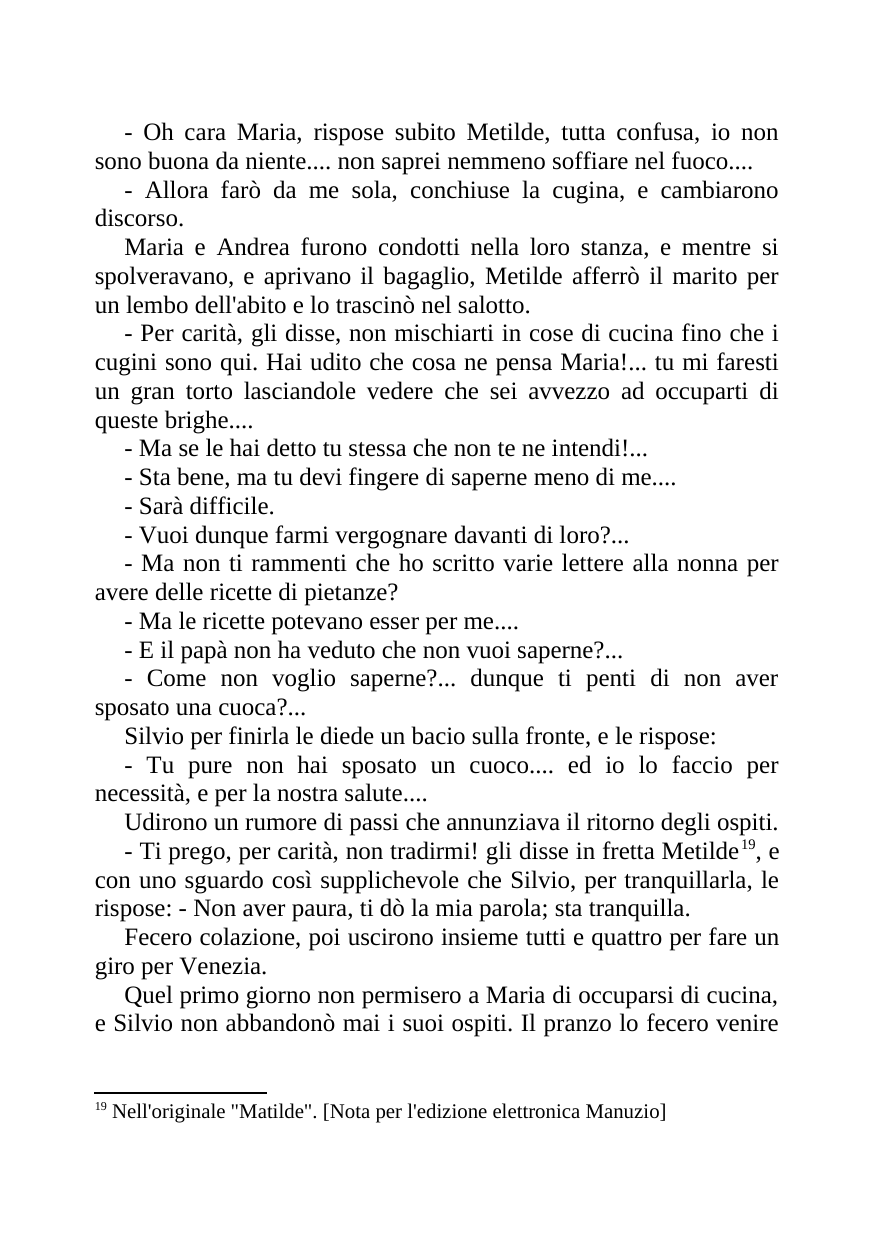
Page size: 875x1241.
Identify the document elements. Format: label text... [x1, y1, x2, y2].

text Nell'originale "Matilde". [Nota per l'edizione elettronica Manuzio] [94, 1099, 779, 1123]
text Fecero colazione, poi uscirono insieme tutti e quattro per fare un giro per Venezia. [94, 922, 779, 980]
text - Ti prego, per carità, non tradirmi! gli disse in fretta Metilde, e con uno sguardo così supplichevole che Silvio, per tranquillarla, le rispose: - Non aver paura, ti dò la mia parola; sta tranquilla. [94, 836, 779, 922]
text - Oh cara Maria, rispose subito Metilde, tutta confusa, io non sono buona da niente.... non saprei nemmeno soffiare nel fuoco.... [94, 117, 779, 175]
text Maria e Andrea furono condotti nella loro stanza, e mentre si spolveravano, e aprivano il bagaglio, Metilde afferrò il marito per un lembo dell'abito e lo trascinò nel salotto. [94, 232, 779, 318]
text - Sta bene, ma tu devi fingere di saperne meno di me.... [94, 462, 779, 491]
text - Come non voglio saperne?... dunque ti penti di non aver sposato una cuoca?... [94, 663, 779, 721]
text - Ma non ti rammenti che ho scritto varie lettere alla nonna per avere delle ricette di pietanze? [94, 548, 779, 606]
text - Ma le ricette potevano esser per me.... [94, 606, 779, 635]
text - Vuoi dunque farmi vergognare davanti di loro?... [94, 520, 779, 548]
text - Ma se le hai detto tu stessa che non te ne intendi!... [94, 433, 779, 462]
text - Sarà difficile. [94, 491, 779, 520]
text Udirono un rumore di passi che annunziava il ritorno degli ospiti. [94, 807, 779, 836]
text - Allora farò da me sola, conchiuse la cugina, e cambiarono discorso. [94, 175, 779, 232]
text - E il papà non ha veduto che non vuoi saperne?... [94, 635, 779, 663]
text Silvio per finirla le diede un bacio sulla fronte, e le rispose: [94, 721, 779, 750]
text Quel primo giorno non permisero a Maria di occuparsi di cucina, e Silvio non abbandonò mai i suoi ospiti. Il pranzo lo fecero venire [94, 980, 779, 1037]
text - Tu pure non hai sposato un cuoco.... ed io lo faccio per necessità, e per la nostra salute.... [94, 750, 779, 807]
text - Per carità, gli disse, non mischiarti in cose di cucina fino che i cugini sono qui. Hai udito che cosa ne pensa Maria!... tu mi faresti un gran torto lasciandole vedere che sei avvezzo ad occuparti di queste brighe.... [94, 318, 779, 433]
